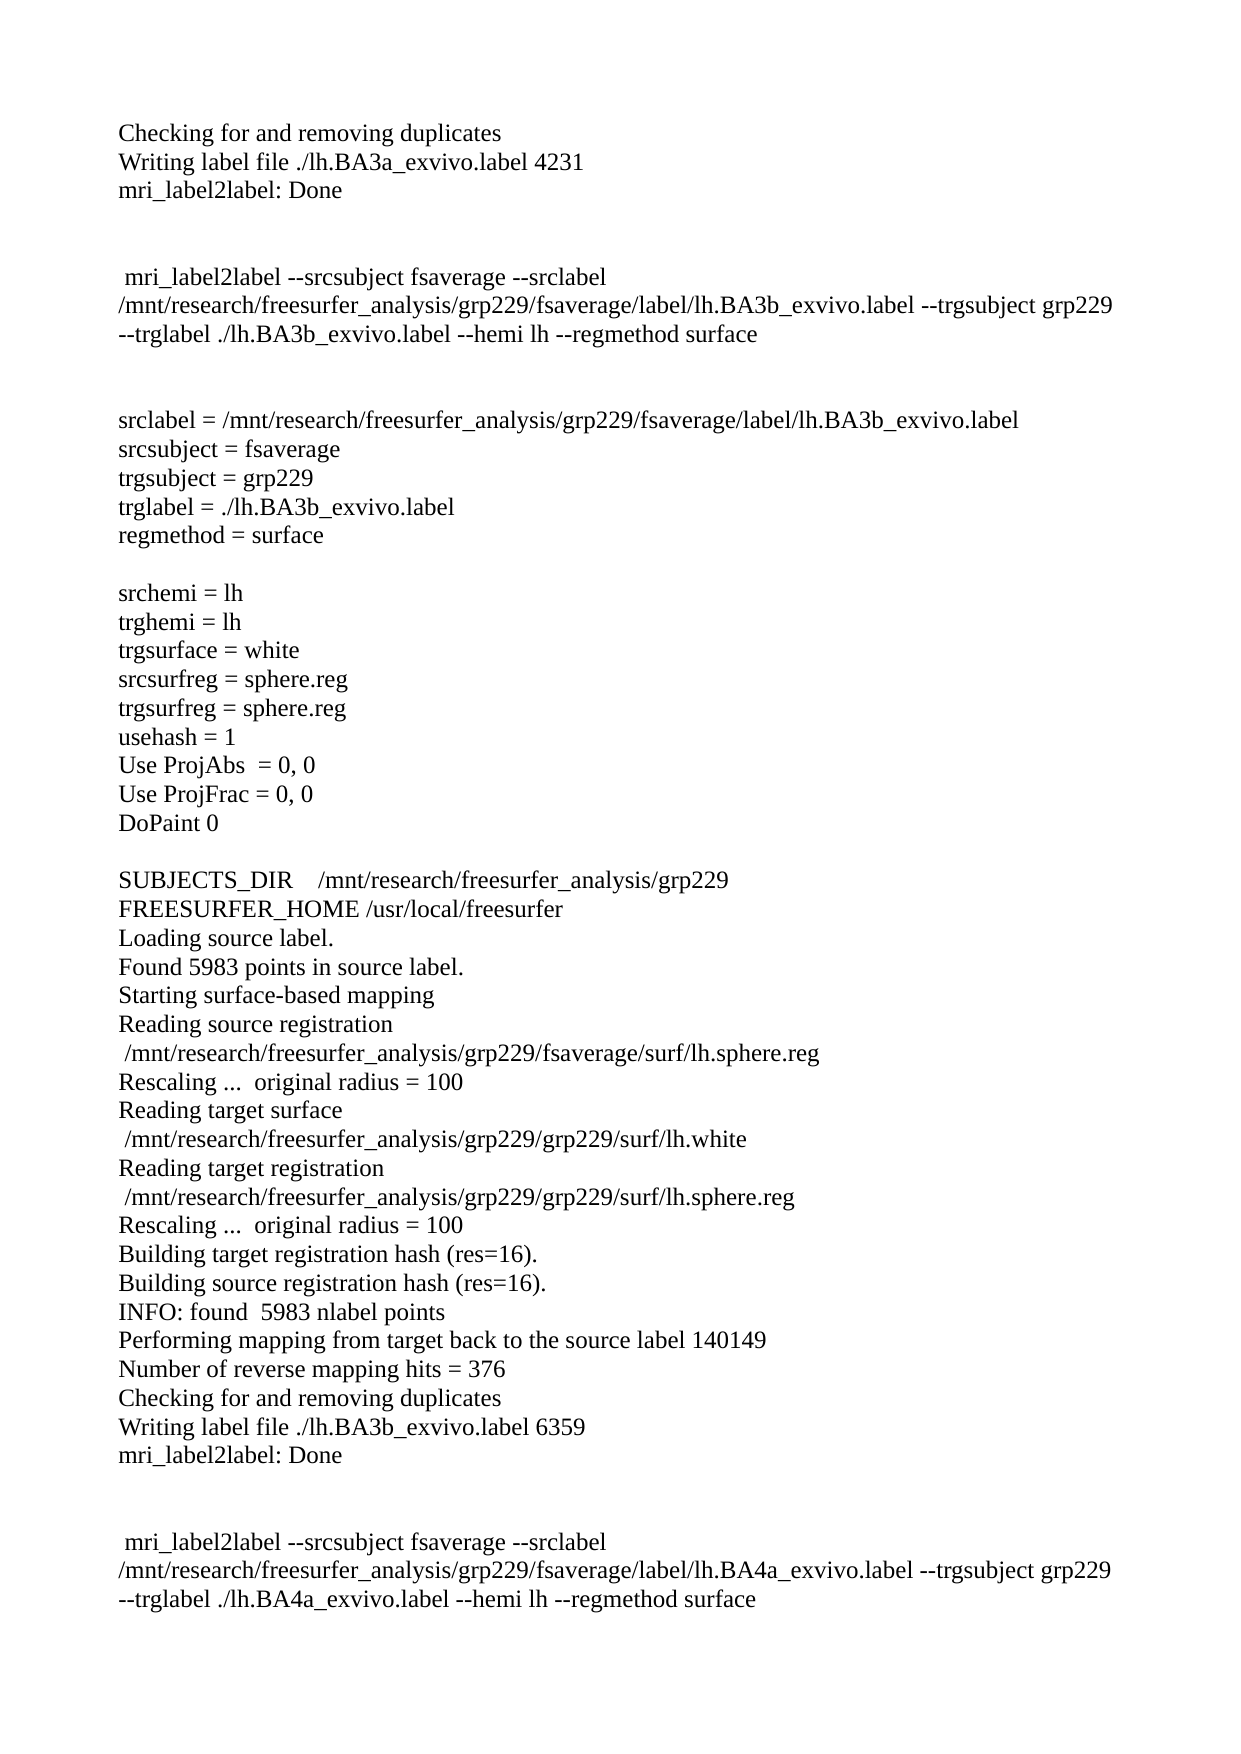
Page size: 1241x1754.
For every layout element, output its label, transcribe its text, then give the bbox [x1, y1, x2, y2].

text Checking for and removing duplicates [118, 118, 1122, 147]
text /mnt/research/freesurfer_analysis/grp229/grp229/surf/lh.sphere.reg [118, 1182, 1122, 1211]
text Starting surface-based mapping [118, 981, 1122, 1009]
text Reading target surface [118, 1096, 1122, 1124]
text Building target registration hash (res=16). [118, 1239, 1122, 1268]
text usehash = 1 [118, 722, 1122, 751]
text srcsurfreg = sphere.reg [118, 664, 1122, 693]
text trgsubject = grp229 [118, 463, 1122, 492]
text FREESURFER_HOME /usr/local/freesurfer [118, 894, 1122, 923]
text Use ProjAbs = 0, 0 [118, 751, 1122, 779]
text mri_label2label: Done [118, 1441, 1122, 1469]
text Rescaling ... original radius = 100 [118, 1211, 1122, 1239]
text INFO: found 5983 nlabel points [118, 1297, 1122, 1326]
text DoPaint 0 [118, 808, 1122, 837]
text Writing label file ./lh.BA3b_exvivo.label 6359 [118, 1412, 1122, 1441]
text trglabel = ./lh.BA3b_exvivo.label [118, 492, 1122, 521]
text mri_label2label --srcsubject fsaverage --srclabel /mnt/research/freesurfer_analysis/grp229/fsaverage/label/lh.BA4a_exvivo.label --trgsubject grp229 --trglabel ./lh.BA4a_exvivo.label --hemi lh --regmethod surface [118, 1527, 1122, 1613]
text Found 5983 points in source label. [118, 952, 1122, 981]
text SUBJECTS_DIR /mnt/research/freesurfer_analysis/grp229 [118, 866, 1122, 894]
text /mnt/research/freesurfer_analysis/grp229/grp229/surf/lh.white [118, 1124, 1122, 1153]
text mri_label2label: Done [118, 176, 1122, 204]
text Reading source registration [118, 1009, 1122, 1038]
text regmethod = surface [118, 521, 1122, 549]
text srchemi = lh [118, 578, 1122, 607]
text trgsurfreg = sphere.reg [118, 693, 1122, 722]
text mri_label2label --srcsubject fsaverage --srclabel /mnt/research/freesurfer_analysis/grp229/fsaverage/label/lh.BA3b_exvivo.label --trgsubject grp229 --trglabel ./lh.BA3b_exvivo.label --hemi lh --regmethod surface [118, 262, 1122, 348]
text Rescaling ... original radius = 100 [118, 1067, 1122, 1096]
text trgsurface = white [118, 636, 1122, 664]
text Use ProjFrac = 0, 0 [118, 779, 1122, 808]
text Loading source label. [118, 923, 1122, 952]
text trghemi = lh [118, 607, 1122, 636]
text Performing mapping from target back to the source label 140149 [118, 1326, 1122, 1354]
text Number of reverse mapping hits = 376 [118, 1354, 1122, 1383]
text Checking for and removing duplicates [118, 1383, 1122, 1412]
text srcsubject = fsaverage [118, 434, 1122, 463]
text Writing label file ./lh.BA3a_exvivo.label 4231 [118, 147, 1122, 176]
text Building source registration hash (res=16). [118, 1268, 1122, 1297]
text srclabel = /mnt/research/freesurfer_analysis/grp229/fsaverage/label/lh.BA3b_exvivo.label [118, 406, 1122, 434]
text /mnt/research/freesurfer_analysis/grp229/fsaverage/surf/lh.sphere.reg [118, 1038, 1122, 1067]
text Reading target registration [118, 1153, 1122, 1182]
